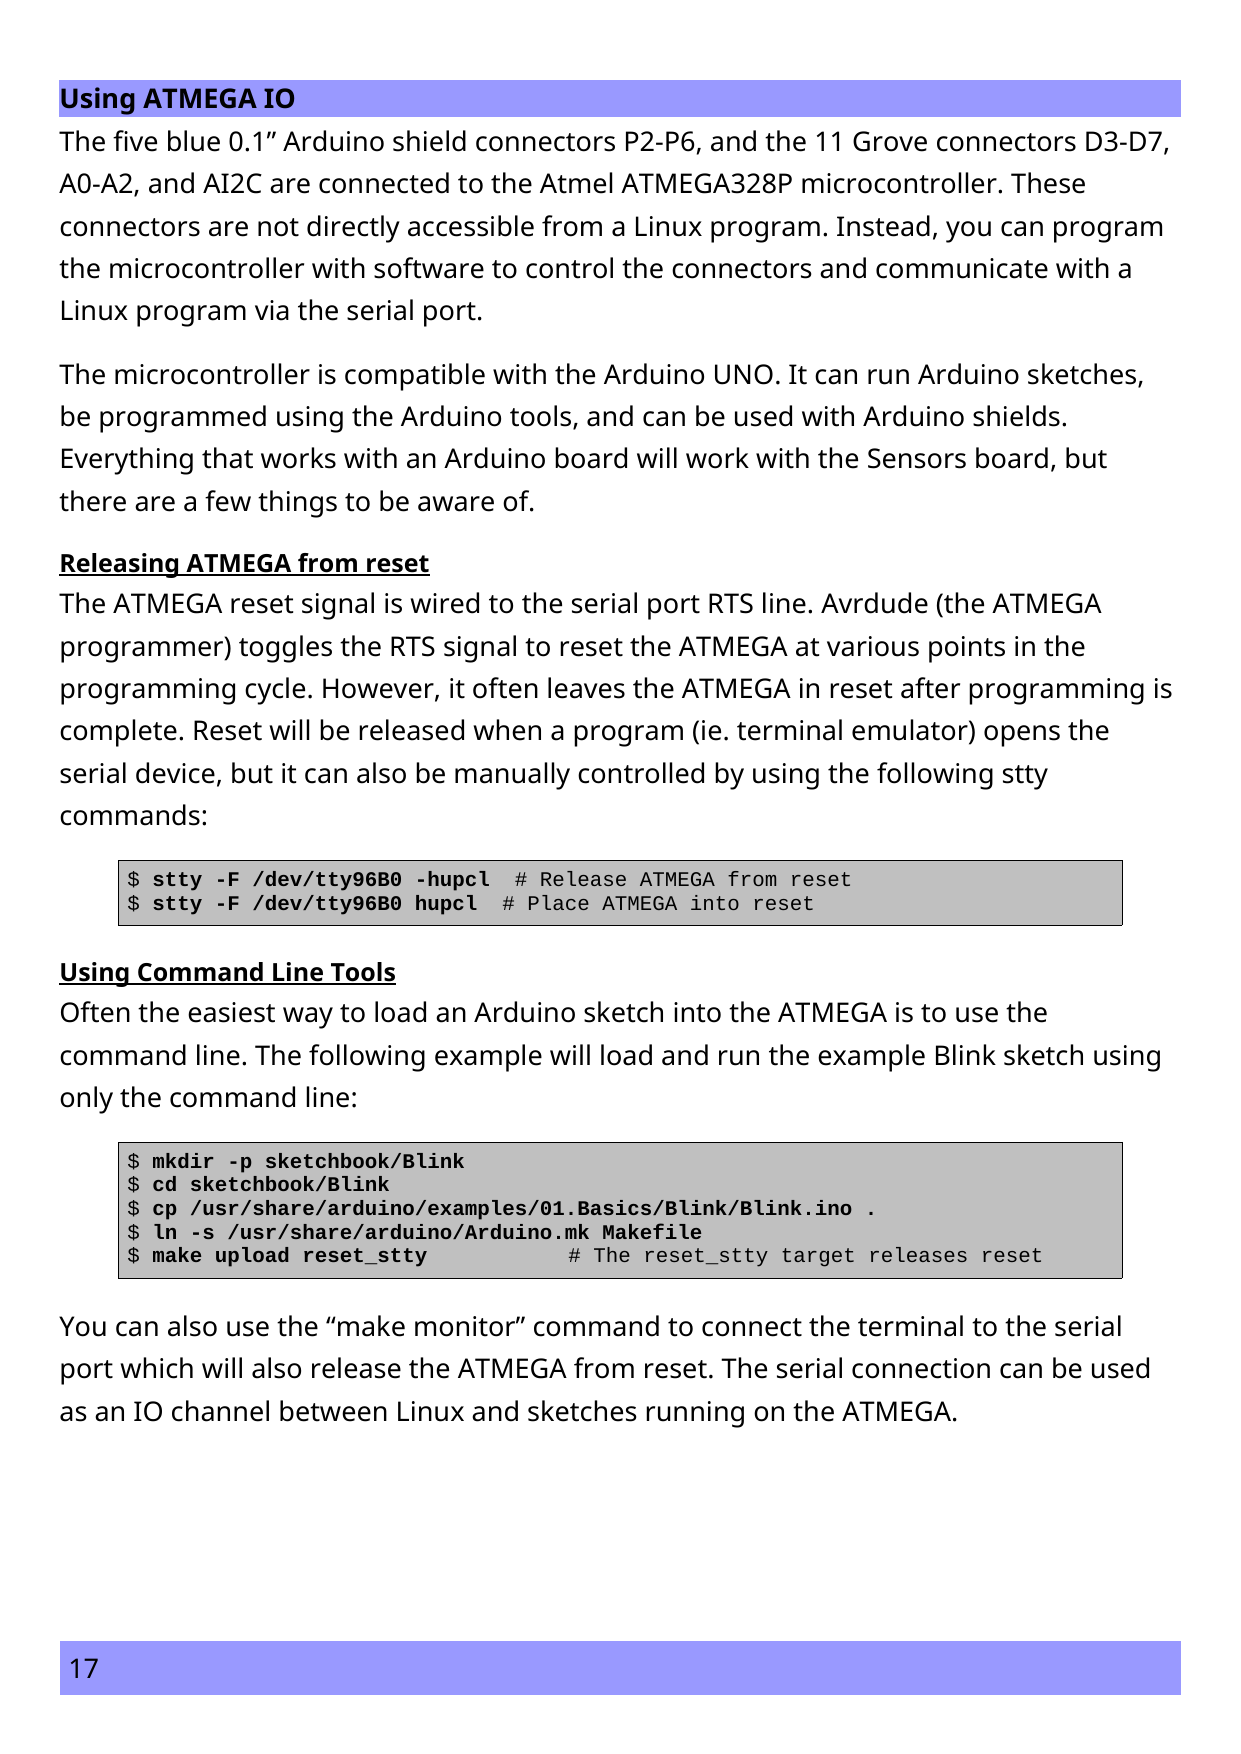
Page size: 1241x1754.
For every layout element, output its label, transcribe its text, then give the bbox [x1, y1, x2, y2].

text $ make upload reset_stty # The reset_stty target releases reset [119, 1236, 1122, 1278]
text You can also use the “make monitor” command to connect the terminal to the serial port which will also release the ATMEGA from reset. The serial connection can be used as an IO channel between Linux and sketches running on the ATMEGA. [59, 1307, 1181, 1429]
text The five blue 0.1” Arduino shield connectors P2-P6, and the 11 Grove connectors D3-D7, A0-A2, and AI2C are connected to the Atmel ATMEGA328P microcontroller. These connectors are not directly accessible from a Linux program. Instead, you can program the microcontroller with software to control the connectors and communicate with a Linux program via the serial port. [59, 122, 1181, 329]
text Often the easiest way to load an Arduino sketch into the ATMEGA is to use the command line. The following example will load and run the example Blink sketch using only the command line: [59, 994, 1181, 1115]
subtitle Using ATMEGA IO [59, 80, 1181, 117]
text The ATMEGA reset signal is wired to the serial port RTS line. Avrdude (the ATMEGA programmer) toggles the RTS signal to reset the ATMEGA at various points in the programming cycle. However, it often leaves the ATMEGA in reset after programming is complete. Reset will be released when a program (ie. terminal emulator) opens the serial device, but it can also be manually controlled by using the following stty commands: [59, 585, 1181, 833]
text $ cp /usr/share/arduino/examples/01.Basics/Blink/Blink.ino . [119, 1189, 1122, 1213]
text The microcontroller is compatible with the Arduino UNO. It can run Arduino sketches, be programmed using the Arduino tools, and can be used with Arduino shields. Everything that works with an Arduino board will work with the Sensors board, but there are a few things to be aware of. [59, 355, 1181, 519]
text $ cd sketchbook/Blink [119, 1165, 1122, 1189]
text $ ln -s /usr/share/arduino/Arduino.mk Makefile [119, 1213, 1122, 1236]
text $ mkdir -p sketchbook/Blink [119, 1143, 1122, 1165]
subtitle Releasing ATMEGA from reset [59, 546, 1181, 579]
text $ stty -F /dev/tty96B0 hupcl # Place ATMEGA into reset [119, 883, 1122, 925]
subtitle Using Command Line Tools [59, 954, 1181, 989]
text $ stty -F /dev/tty96B0 -hupcl # Release ATMEGA from reset [119, 861, 1122, 883]
